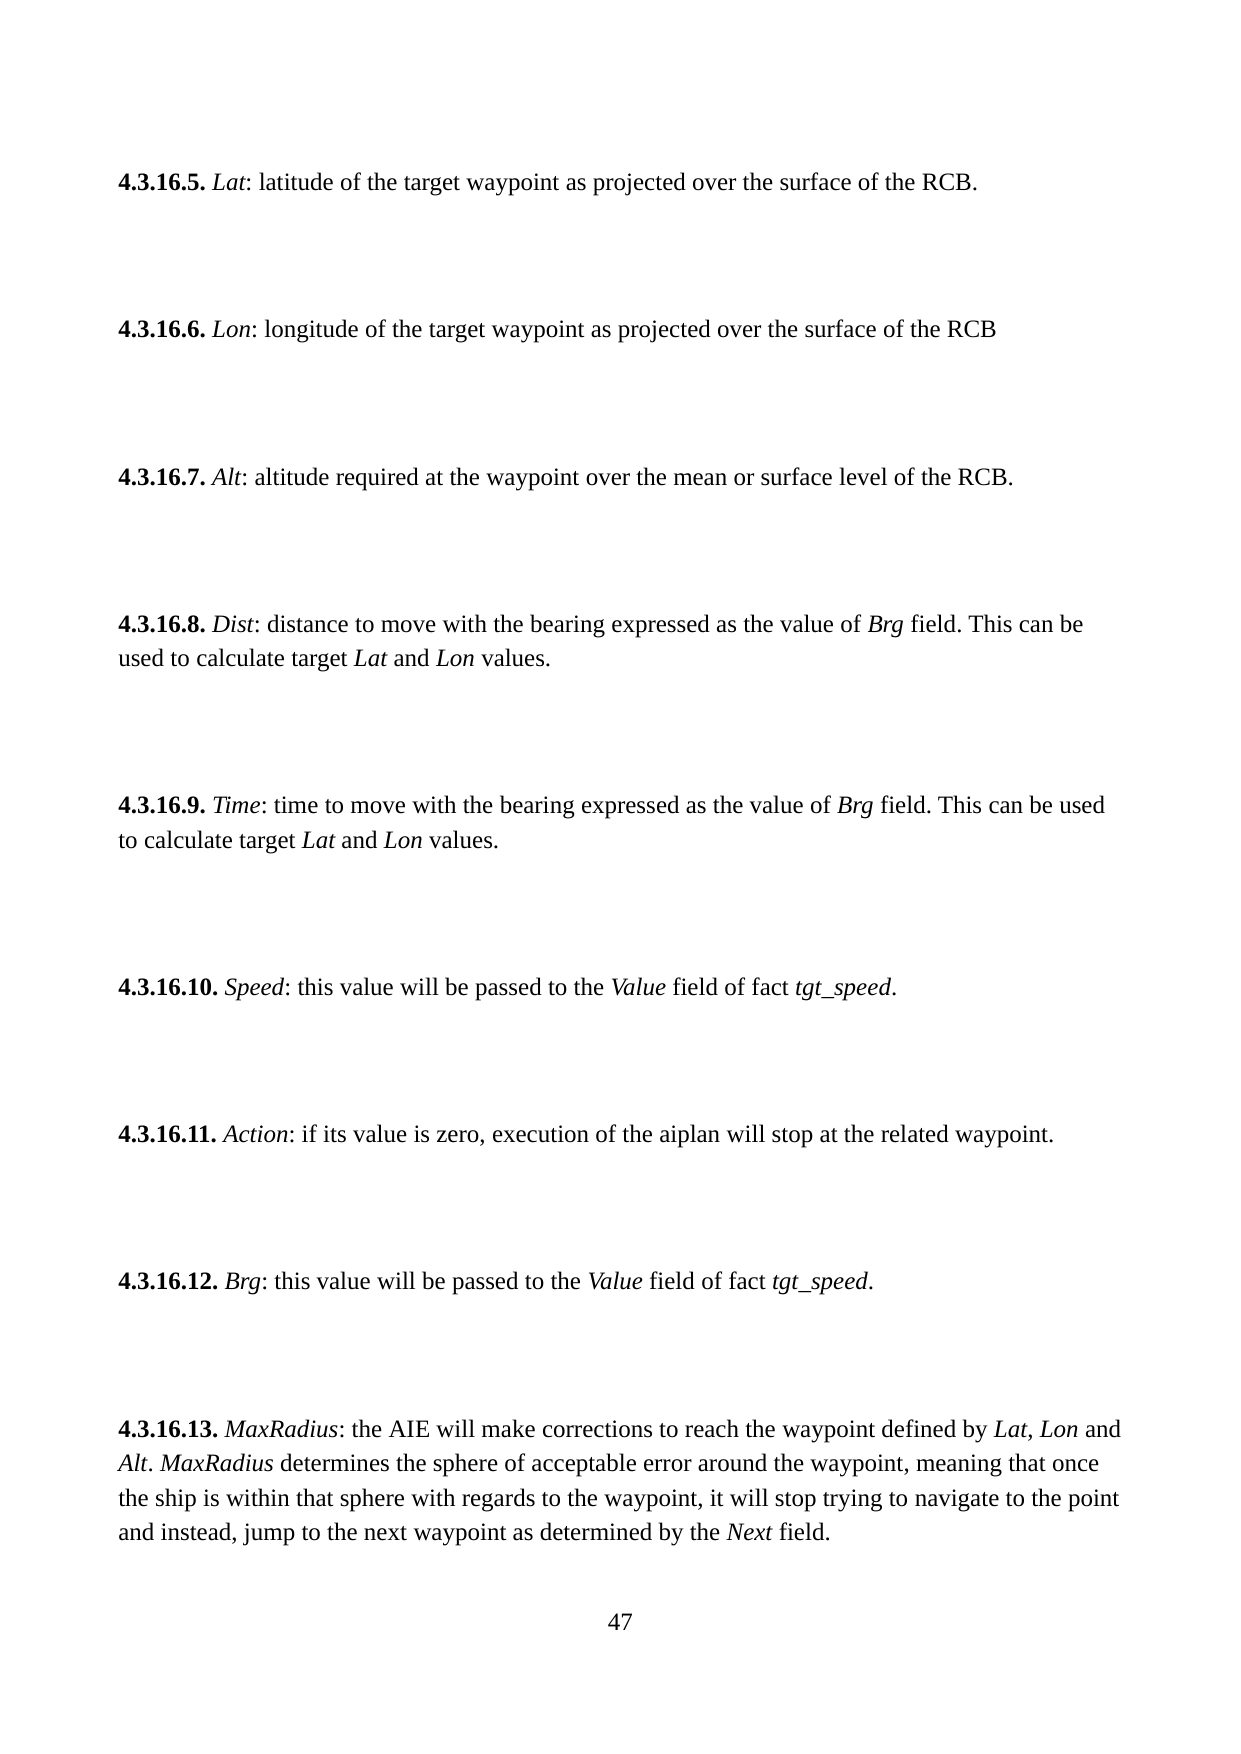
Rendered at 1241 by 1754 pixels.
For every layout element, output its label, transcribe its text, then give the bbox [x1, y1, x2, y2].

text 4.3.16.5. Lat: latitude of the target waypoint as projected over the surface of the RCB. [118, 167, 1122, 196]
text 4.3.16.10. Speed: this value will be passed to the Value field of fact tgt_speed. [118, 972, 1122, 1001]
text 4.3.16.9. Time: time to move with the bearing expressed as the value of Brg field. This can be used to calculate target Lat and Lon values. [118, 790, 1122, 854]
text 4.3.16.11. Action: if its value is zero, execution of the aiplan will stop at the related waypoint. [118, 1119, 1122, 1148]
text 4.3.16.7. Alt: altitude required at the waypoint over the mean or surface level of the RCB. [118, 462, 1122, 490]
text 4.3.16.6. Lon: longitude of the target waypoint as projected over the surface of the RCB [118, 314, 1122, 343]
text 4.3.16.12. Brg: this value will be passed to the Value field of fact tgt_speed. [118, 1266, 1122, 1295]
text 4.3.16.8. Dist: distance to move with the bearing expressed as the value of Brg field. This can be used to calculate target Lat and Lon values. [118, 609, 1122, 672]
text 4.3.16.13. MaxRadius: the AIE will make corrections to reach the waypoint defined by Lat, Lon and Alt. MaxRadius determines the sphere of acceptable error around the waypoint, meaning that once the ship is within that sphere with regards to the waypoint, it will stop trying to navigate to the point and instead, jump to the next waypoint as determined by the Next field. [118, 1414, 1122, 1546]
